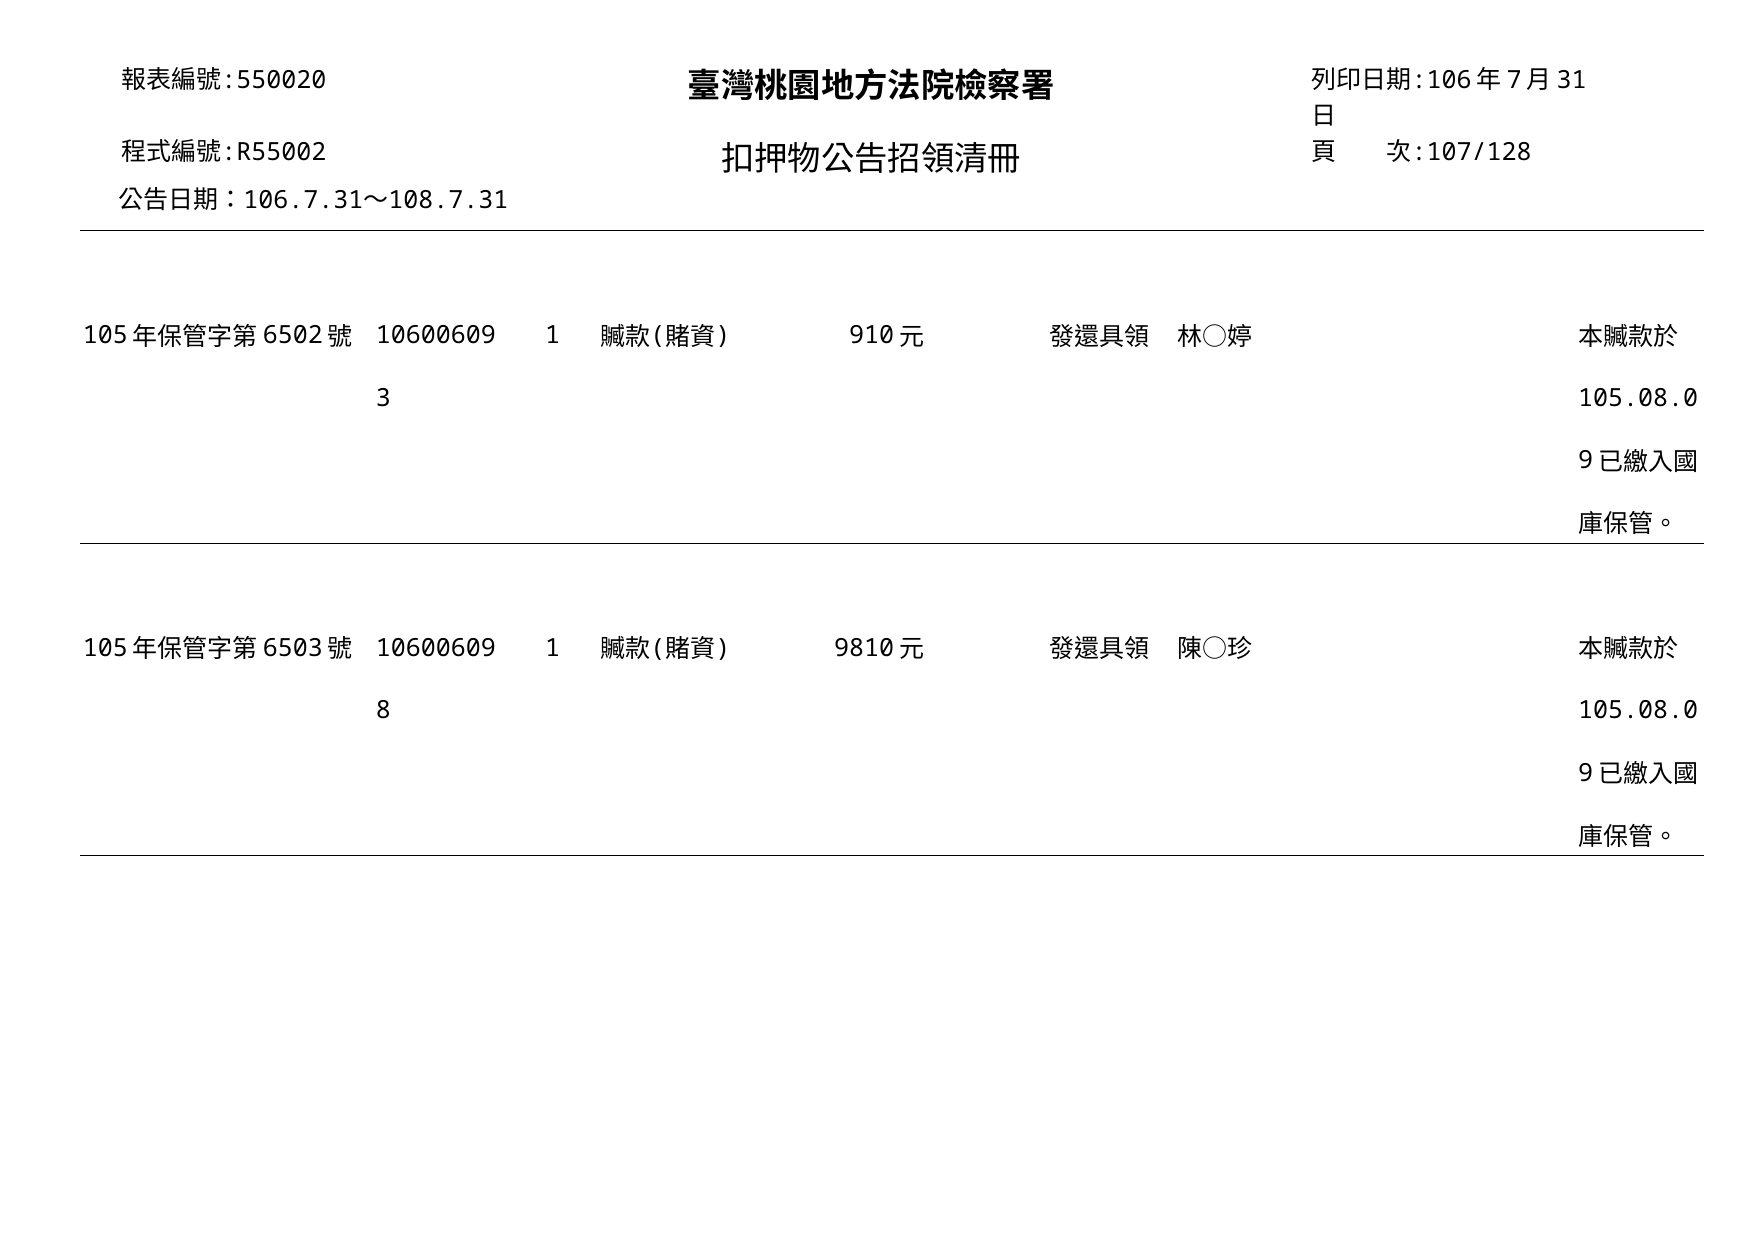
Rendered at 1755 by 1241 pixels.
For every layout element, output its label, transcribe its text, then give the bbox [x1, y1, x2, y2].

table_cell 105年保管字第6503號 [80, 544, 373, 855]
table_cell 發還具領 [1046, 231, 1175, 542]
table_cell 林○婷 [1175, 231, 1317, 542]
table_cell 本贓款於105.08.09已繳入國庫保管。 [1575, 544, 1704, 855]
table_cell 106006098 [373, 544, 507, 855]
table_cell 發還具領 [1046, 544, 1175, 855]
table_cell 贓款(賭資) [597, 231, 807, 542]
table_cell 陳○珍 [1175, 544, 1317, 855]
table_cell [1317, 544, 1575, 855]
table_cell [927, 544, 1046, 855]
table_cell 1 [507, 231, 597, 542]
table_cell 105年保管字第6502號 [80, 231, 373, 542]
table_cell 本贓款於105.08.09已繳入國庫保管。 [1575, 231, 1704, 542]
table_cell [1317, 231, 1575, 542]
table_cell 9810元 [808, 544, 927, 855]
table_cell [927, 231, 1046, 542]
table_cell 106006093 [373, 231, 507, 542]
table_cell 910元 [808, 231, 927, 542]
table_cell 1 [507, 544, 597, 855]
table_cell 贓款(賭資) [597, 544, 807, 855]
